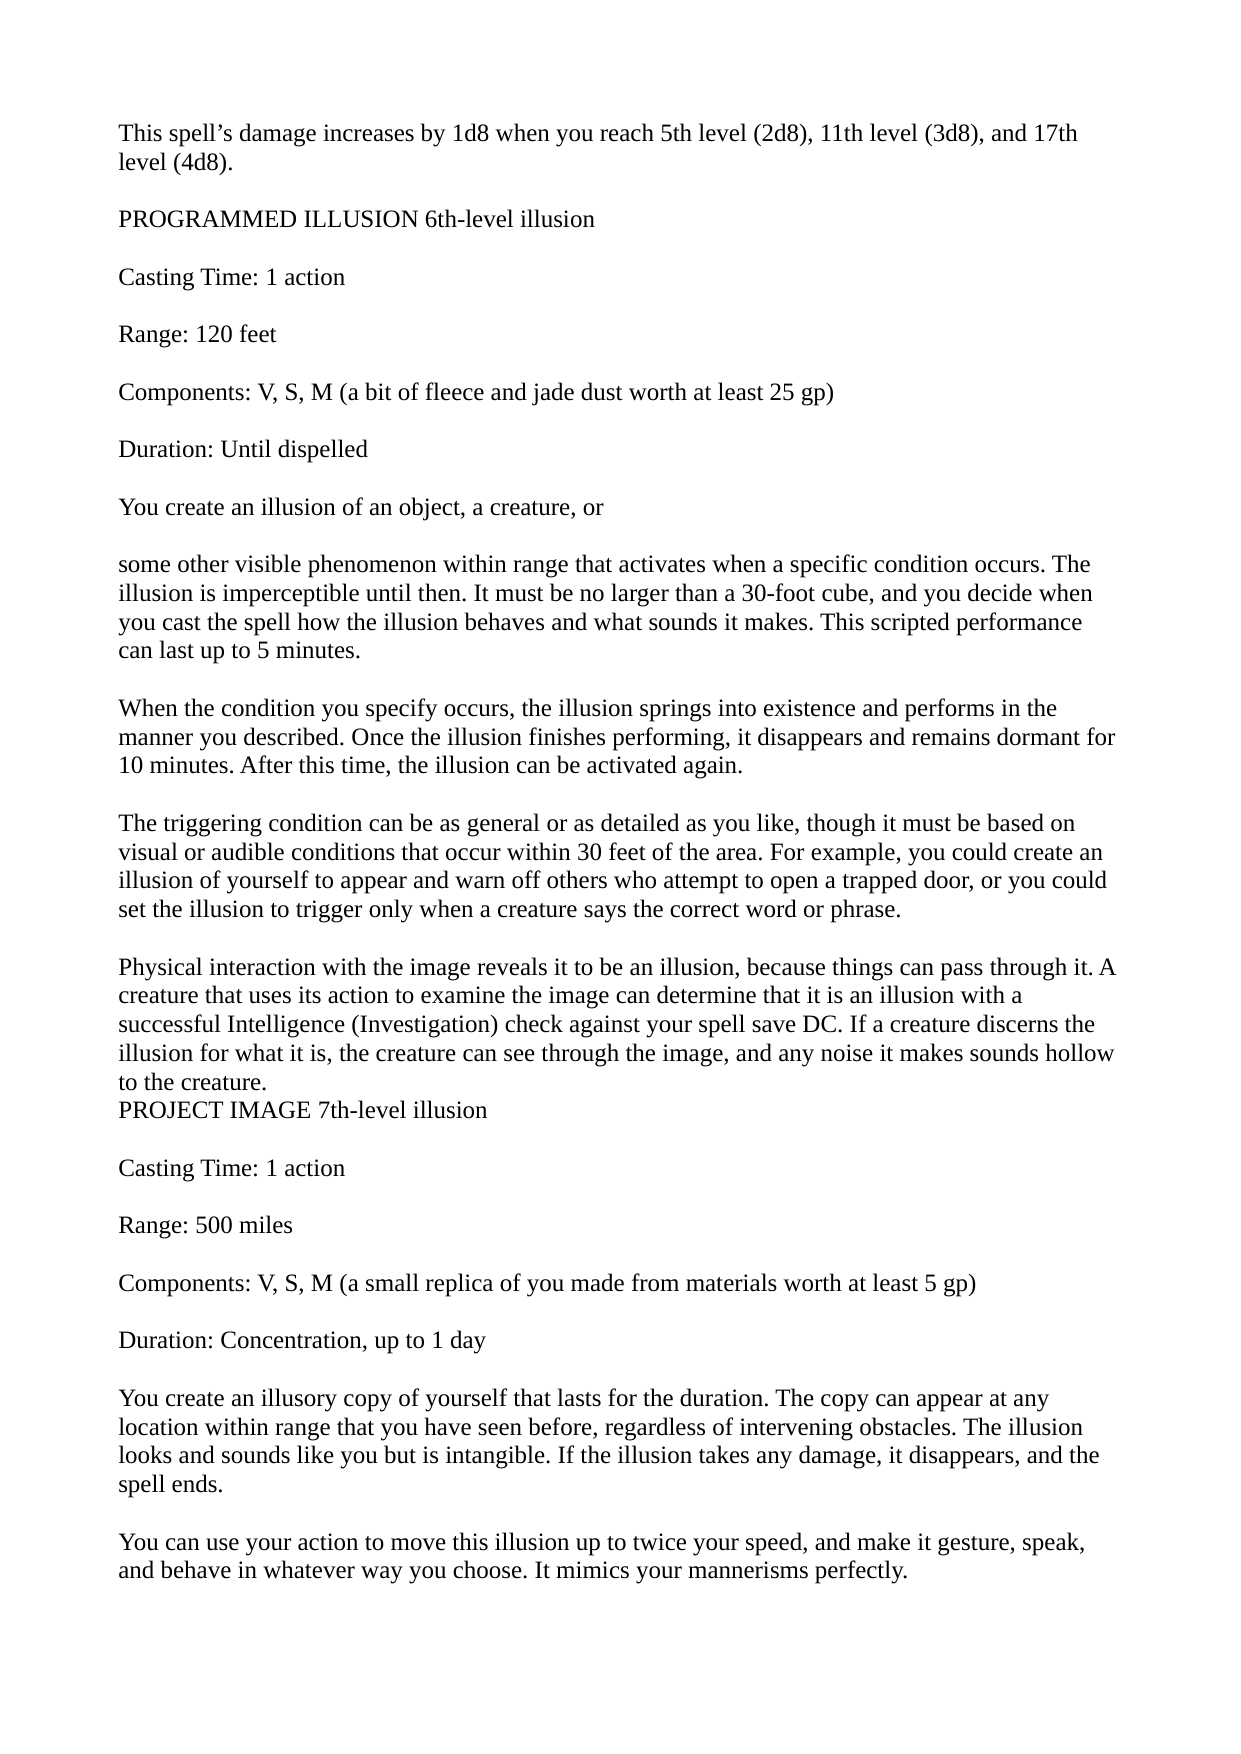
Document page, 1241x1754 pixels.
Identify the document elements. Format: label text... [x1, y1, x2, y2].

text Physical interaction with the image reveals it to be an illusion, because things can pass through it. A creature that uses its action to examine the image can determine that it is an illusion with a successful Intelligence (Investigation) check against your spell save DC. If a creature discerns the illusion for what it is, the creature can see through the image, and any noise it makes sounds hollow to the creature. [118, 952, 1122, 1096]
text When the condition you specify occurs, the illusion springs into existence and performs in the manner you described. Once the illusion finishes performing, it disappears and remains dormant for 10 minutes. After this time, the illusion can be activated again. [118, 693, 1122, 779]
text You create an illusory copy of yourself that lasts for the duration. The copy can appear at any location within range that you have seen before, regardless of intervening obstacles. The illusion looks and sounds like you but is intangible. If the illusion takes any damage, it disappears, and the spell ends. [118, 1383, 1122, 1498]
text Range: 500 miles [118, 1211, 1122, 1239]
text PROGRAMMED ILLUSION 6th-level illusion [118, 204, 1122, 233]
text Components: V, S, M (a small replica of you made from materials worth at least 5 gp) [118, 1268, 1122, 1297]
text The triggering condition can be as general or as detailed as you like, though it must be based on visual or audible conditions that occur within 30 feet of the area. For example, you could create an illusion of yourself to appear and warn off others who attempt to open a trapped door, or you could set the illusion to trigger only when a creature says the correct word or phrase. [118, 808, 1122, 923]
text Components: V, S, M (a bit of fleece and jade dust worth at least 25 gp) [118, 377, 1122, 406]
text You create an illusion of an object, a creature, or [118, 492, 1122, 521]
text Range: 120 feet [118, 319, 1122, 348]
text Casting Time: 1 action [118, 1153, 1122, 1182]
text PROJECT IMAGE 7th-level illusion [118, 1096, 1122, 1124]
text You can use your action to move this illusion up to twice your speed, and make it gesture, speak, and behave in whatever way you choose. It mimics your mannerisms perfectly. [118, 1527, 1122, 1584]
text This spell’s damage increases by 1d8 when you reach 5th level (2d8), 11th level (3d8), and 17th level (4d8). [118, 118, 1122, 176]
text Casting Time: 1 action [118, 262, 1122, 291]
text Duration: Concentration, up to 1 day [118, 1326, 1122, 1354]
text some other visible phenomenon within range that activates when a specific condition occurs. The illusion is imperceptible until then. It must be no larger than a 30-foot cube, and you decide when you cast the spell how the illusion behaves and what sounds it makes. This scripted performance can last up to 5 minutes. [118, 549, 1122, 664]
text Duration: Until dispelled [118, 434, 1122, 463]
